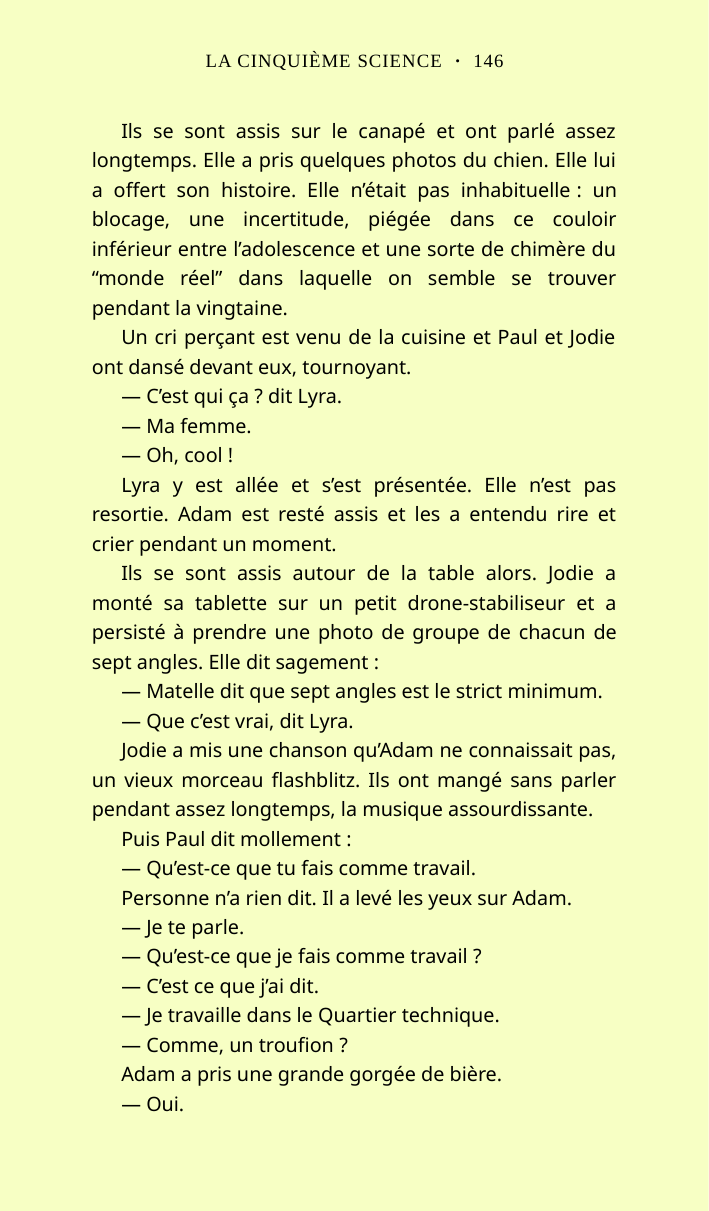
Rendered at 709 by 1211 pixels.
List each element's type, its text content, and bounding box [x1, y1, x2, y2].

text — Ma femme. [92, 410, 617, 439]
text Ils se sont assis sur le canapé et ont parlé assez longtemps. Elle a pris quelques photos du chien. Elle lui a offert son histoire. Elle n’était pas inhabituelle : un blocage, une incertitude, piégée dans ce couloir inférieur entre l’adolescence et une sorte de chimère du “monde réel” dans laquelle on semble se trouver pendant la vingtaine. [92, 115, 617, 321]
text Jodie a mis une chanson qu’Adam ne connaissait pas, un vieux morceau flashblitz. Ils ont mangé sans parler pendant assez longtemps, la musique assourdissante. [92, 734, 617, 822]
text — Je travaille dans le Quartier technique. [92, 999, 617, 1029]
text — Matelle dit que sept angles est le strict minimum. [92, 675, 617, 704]
text — Je te parle. [92, 911, 617, 940]
text — Oui. [92, 1088, 617, 1117]
text Adam a pris une grande gorgée de bière. [92, 1058, 617, 1088]
text — Qu’est-ce que tu fais comme travail. [92, 852, 617, 881]
text — Que c’est vrai, dit Lyra. [92, 704, 617, 734]
text Puis Paul dit mollement : [92, 822, 617, 852]
text Lyra y est allée et s’est présentée. Elle n’est pas resortie. Adam est resté assis et les a entendu rire et crier pendant un moment. [92, 469, 617, 557]
text — Qu’est-ce que je fais comme travail ? [92, 940, 617, 970]
text Ils se sont assis autour de la table alors. Jodie a monté sa tablette sur un petit drone-stabiliseur et a persisté à prendre une photo de groupe de chacun de sept angles. Elle dit sagement : [92, 557, 617, 675]
text — C’est ce que j’ai dit. [92, 970, 617, 999]
text — Oh, cool ! [92, 439, 617, 469]
text Personne n’a rien dit. Il a levé les yeux sur Adam. [92, 881, 617, 911]
text Un cri perçant est venu de la cuisine et Paul et Jodie ont dansé devant eux, tournoyant. [92, 321, 617, 380]
text — Comme, un troufion ? [92, 1029, 617, 1058]
text — C’est qui ça ? dit Lyra. [92, 380, 617, 410]
